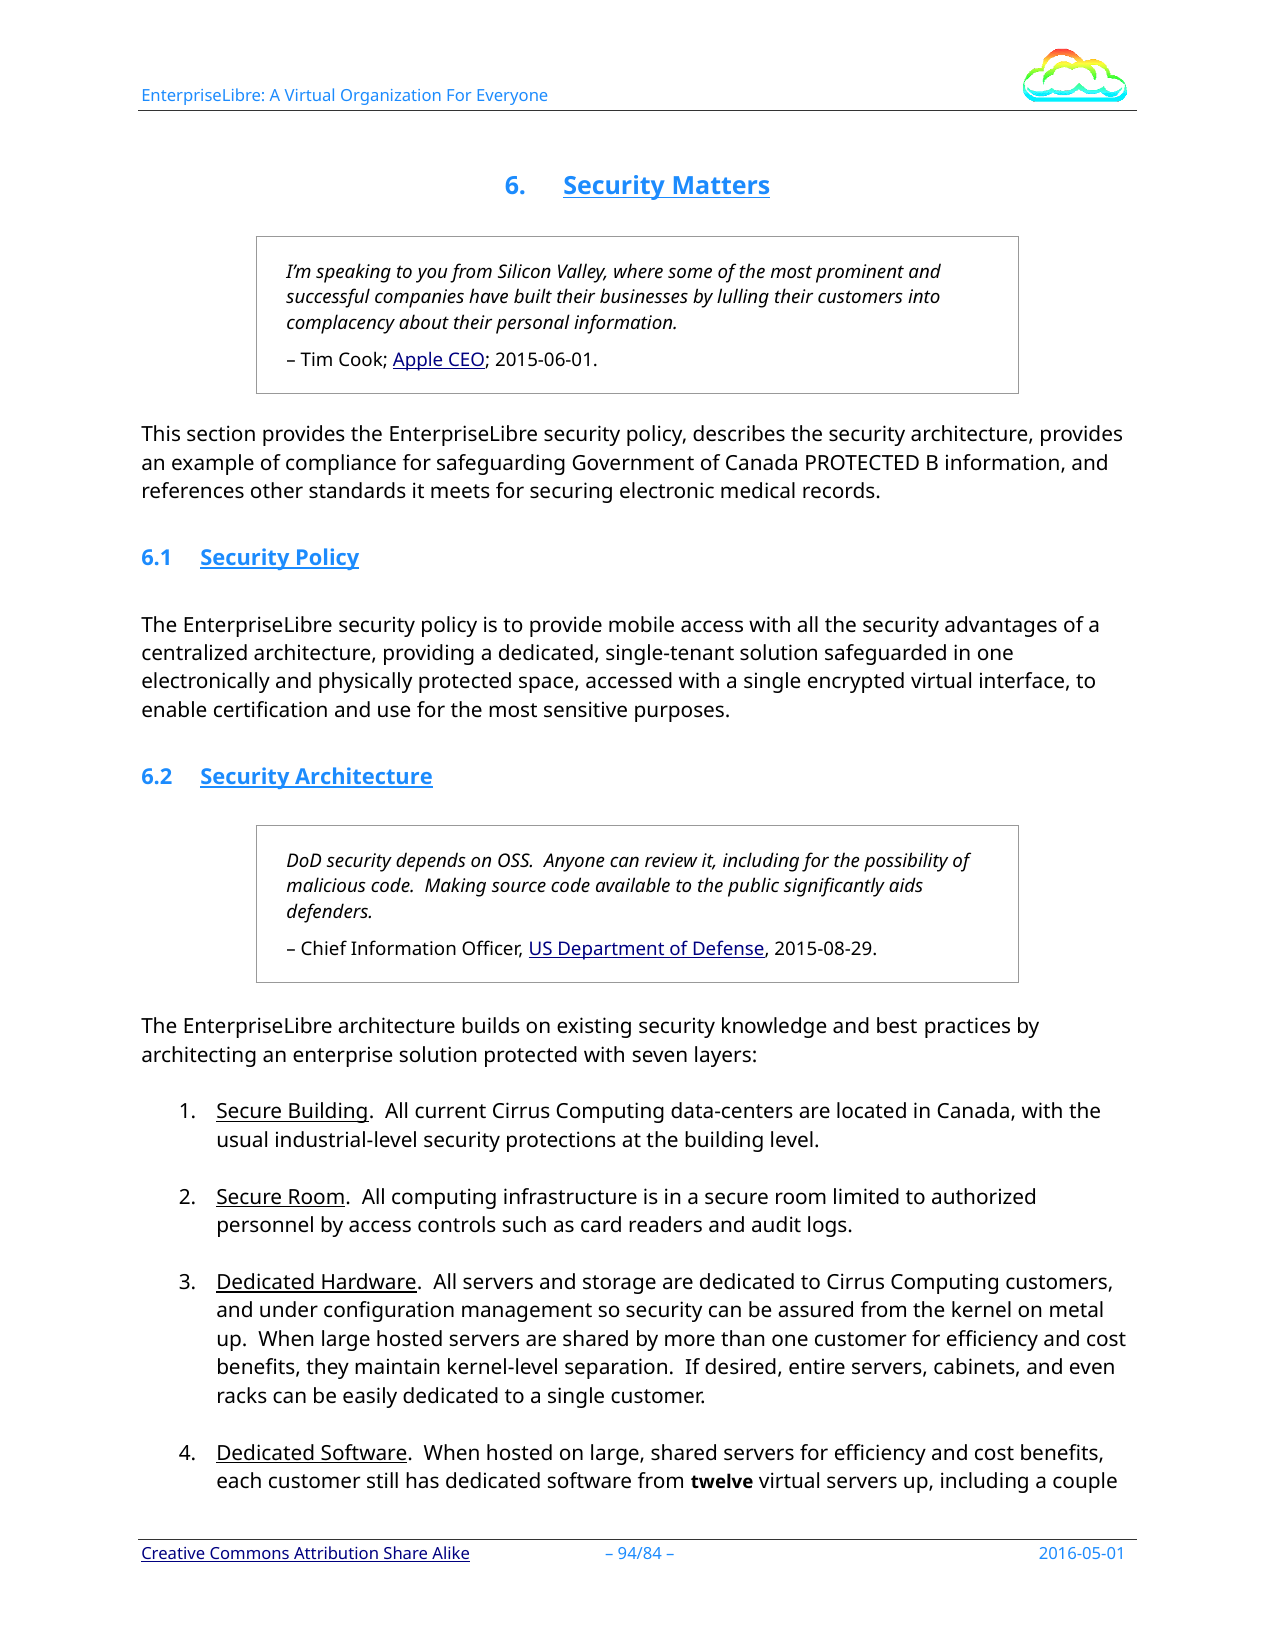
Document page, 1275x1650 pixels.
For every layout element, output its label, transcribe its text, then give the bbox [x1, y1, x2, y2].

text The EnterpriseLibre architecture builds on existing security knowledge and best practices by architecting an enterprise solution protected with seven layers: [141, 1011, 1134, 1068]
table_header I’m speaking to you from Silicon Valley, where some of the most prominent and successful companies have built their businesses by lulling their customers into complacency about their personal information. – Tim Cook; Apple CEO; 2015-06-01. [257, 237, 1018, 393]
list Secure Building. All current Cirrus Computing data-centers are located in Canada, with the usual industrial-level security protections at the building level. [178, 1097, 1134, 1153]
picture [1022, 47, 1128, 102]
list Dedicated Software. When hosted on large, shared servers for efficiency and cost benefits, each customer still has dedicated software from twelve virtual servers up, including a couple [178, 1438, 1134, 1495]
subtitle Security Policy [141, 542, 1134, 572]
subtitle Security Architecture [141, 761, 1134, 791]
text This section provides the EnterpriseLibre security policy, describes the security architecture, provides an example of compliance for safeguarding Government of Canada PROTECTED B information, and references other standards it meets for securing electronic medical records. [141, 419, 1134, 505]
table_header DoD security depends on OSS. Anyone can review it, including for the possibility of malicious code. Making source code available to the public significantly aids defenders. – Chief Information Officer, US Department of Defense, 2015-08-29. [257, 826, 1018, 982]
list Dedicated Hardware. All servers and storage are dedicated to Cirrus Computing customers, and under configuration management so security can be assured from the kernel on metal up. When large hosted servers are shared by more than one customer for efficiency and cost benefits, they maintain kernel-level separation. If desired, entire servers, cabinets, and even racks can be easily dedicated to a single customer. [178, 1267, 1134, 1409]
text The EnterpriseLibre security policy is to provide mobile access with all the security advantages of a centralized architecture, providing a dedicated, single-tenant solution safeguarded in one electronically and physically protected space, accessed with a single encrypted virtual interface, to enable certification and use for the most sensitive purposes. [141, 610, 1134, 723]
subtitle Security Matters [141, 168, 1134, 202]
list Secure Room. All computing infrastructure is in a secure room limited to authorized personnel by access controls such as card readers and audit logs. [178, 1182, 1134, 1239]
